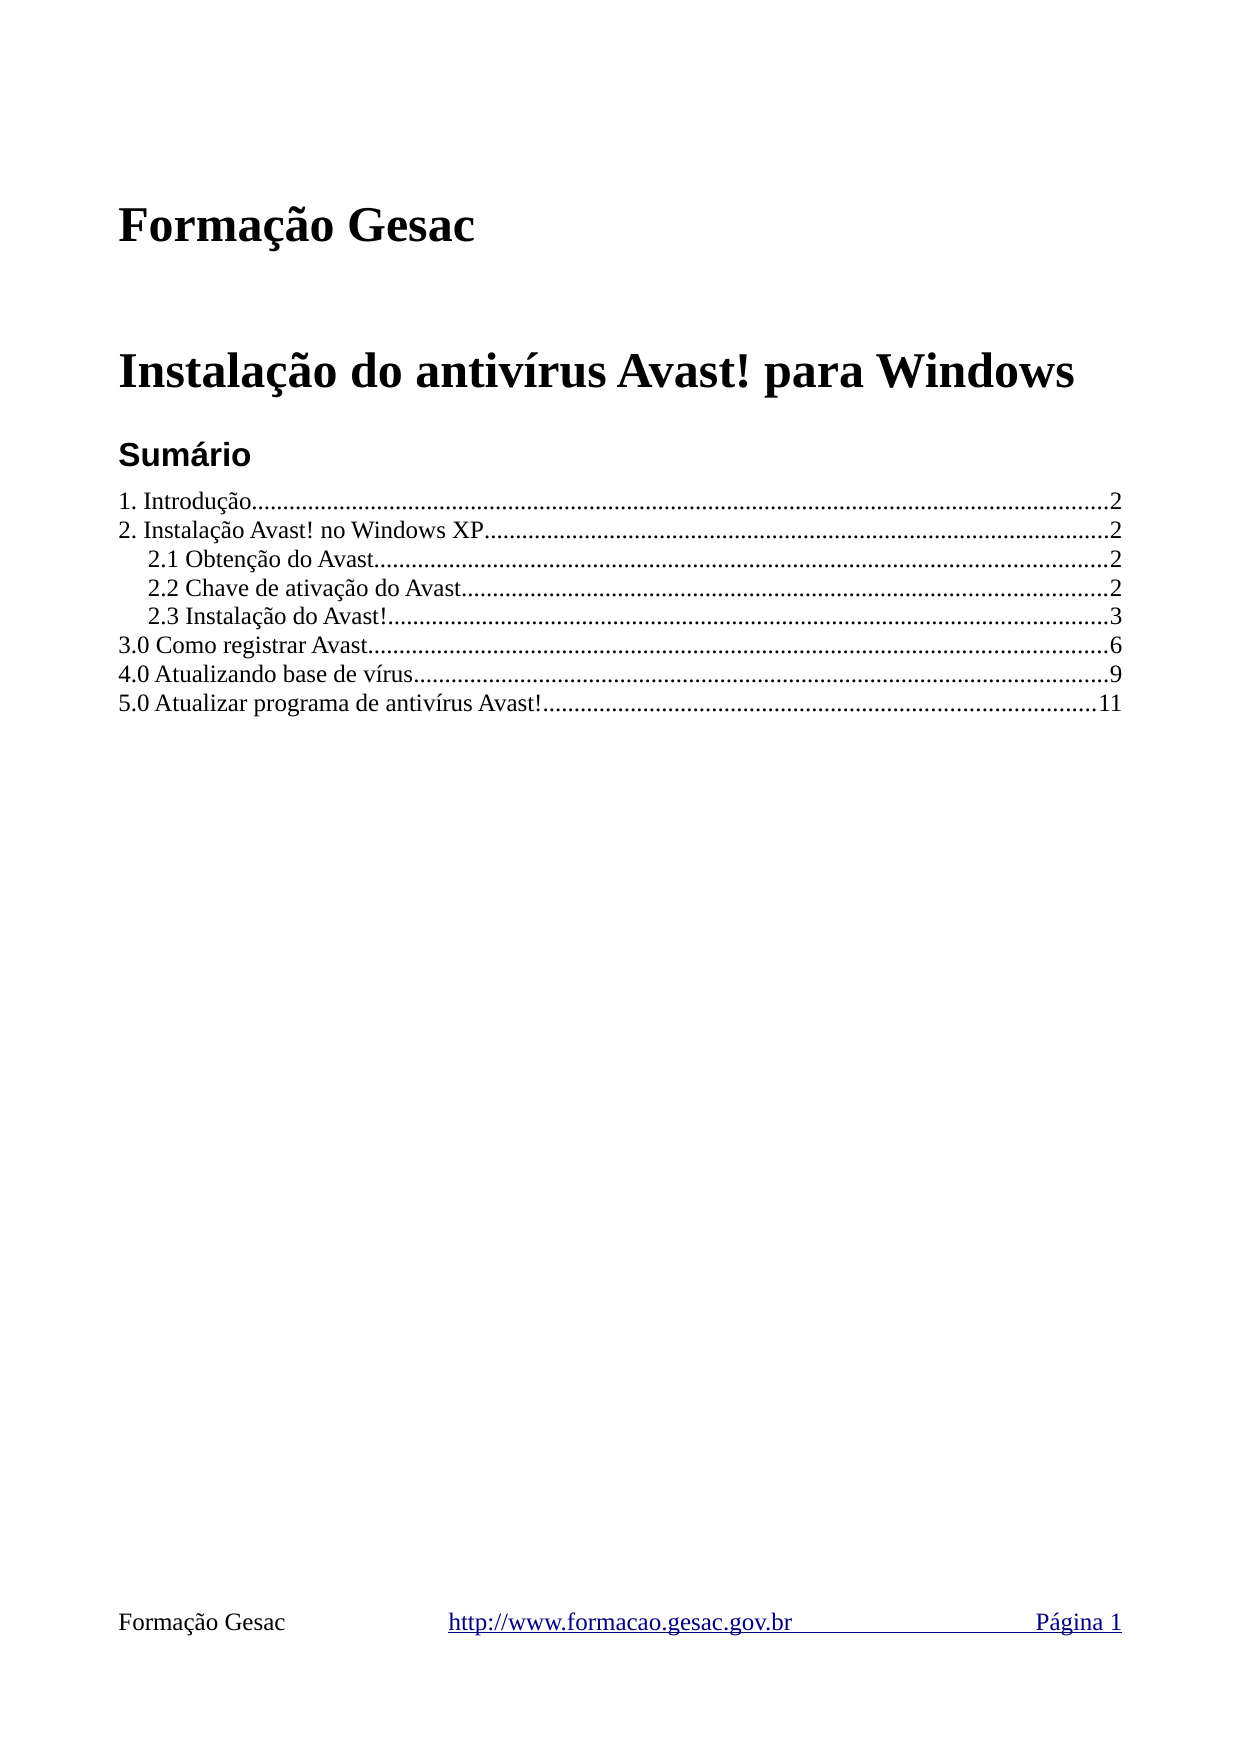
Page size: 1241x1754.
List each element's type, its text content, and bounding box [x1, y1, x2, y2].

text 4.0 Atualizando base de vírus 9 [118, 659, 1122, 688]
text 5.0 Atualizar programa de antivírus Avast! 11 [118, 688, 1122, 716]
text 2.2 Chave de ativação do Avast 2 [148, 573, 1122, 601]
text 3.0 Como registrar Avast 6 [118, 630, 1122, 659]
text Formação Gesac [118, 194, 1122, 252]
text Instalação do antivírus Avast! para Windows [118, 340, 1122, 398]
text 1. Introdução 2 [118, 486, 1122, 515]
text 2.1 Obtenção do Avast 2 [148, 544, 1122, 573]
subtitle Sumário [118, 435, 1122, 474]
text 2. Instalação Avast! no Windows XP 2 [118, 515, 1122, 544]
text 2.3 Instalação do Avast!. 3 [148, 601, 1122, 630]
